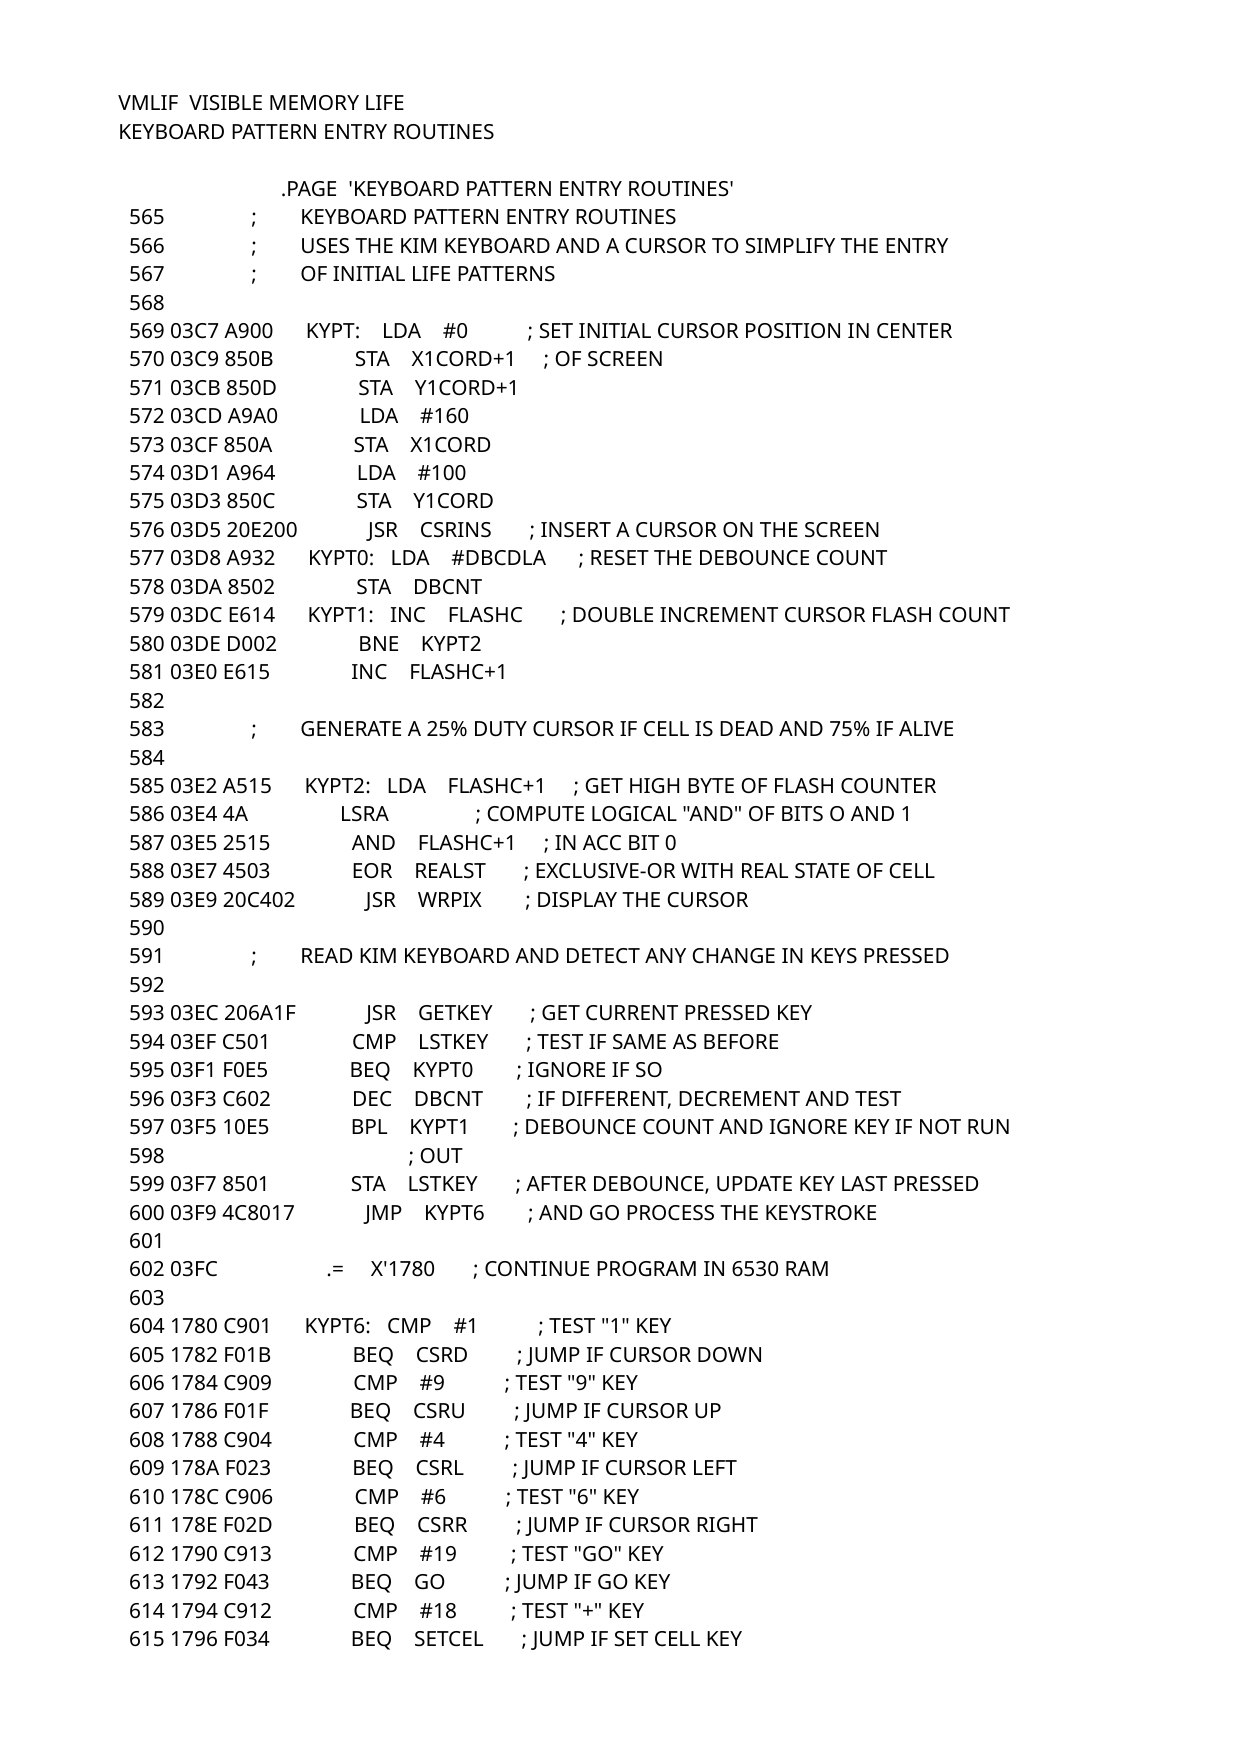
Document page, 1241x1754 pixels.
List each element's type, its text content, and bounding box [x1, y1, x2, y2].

text 612 1790 C913 CMP #19 ; TEST "GO" KEY [118, 1539, 1152, 1567]
text 589 03E9 20C402 JSR WRPIX ; DISPLAY THE CURSOR [118, 885, 1152, 913]
text 566 ; USES THE KIM KEYBOARD AND A CURSOR TO SIMPLIFY THE ENTRY [118, 231, 1152, 259]
text 582 [118, 686, 1152, 714]
text 576 03D5 20E200 JSR CSRINS ; INSERT A CURSOR ON THE SCREEN [118, 515, 1152, 543]
text 606 1784 C909 CMP #9 ; TEST "9" KEY [118, 1368, 1152, 1397]
text VMLIF VISIBLE MEMORY LIFE [118, 88, 1152, 117]
text 609 178A F023 BEQ CSRL ; JUMP IF CURSOR LEFT [118, 1453, 1152, 1482]
text 567 ; OF INITIAL LIFE PATTERNS [118, 259, 1152, 288]
text 611 178E F02D BEQ CSRR ; JUMP IF CURSOR RIGHT [118, 1510, 1152, 1539]
text 577 03D8 A932 KYPT0: LDA #DBCDLA ; RESET THE DEBOUNCE COUNT [118, 543, 1152, 572]
text 565 ; KEYBOARD PATTERN ENTRY ROUTINES [118, 202, 1152, 231]
text 568 [118, 288, 1152, 316]
text 590 [118, 913, 1152, 942]
text 603 [118, 1283, 1152, 1311]
text 614 1794 C912 CMP #18 ; TEST "+" KEY [118, 1596, 1152, 1624]
text 579 03DC E614 KYPT1: INC FLASHC ; DOUBLE INCREMENT CURSOR FLASH COUNT [118, 600, 1152, 629]
text 613 1792 F043 BEQ GO ; JUMP IF GO KEY [118, 1567, 1152, 1596]
text 595 03F1 F0E5 BEQ KYPT0 ; IGNORE IF SO [118, 1055, 1152, 1084]
text 584 [118, 743, 1152, 771]
text .PAGE 'KEYBOARD PATTERN ENTRY ROUTINES' [118, 174, 1152, 202]
text 585 03E2 A515 KYPT2: LDA FLASHC+1 ; GET HIGH BYTE OF FLASH COUNTER [118, 771, 1152, 799]
text 591 ; READ KIM KEYBOARD AND DETECT ANY CHANGE IN KEYS PRESSED [118, 942, 1152, 970]
text 583 ; GENERATE A 25% DUTY CURSOR IF CELL IS DEAD AND 75% IF ALIVE [118, 714, 1152, 743]
text 581 03E0 E615 INC FLASHC+1 [118, 657, 1152, 686]
text 571 03CB 850D STA Y1CORD+1 [118, 373, 1152, 401]
text KEYBOARD PATTERN ENTRY ROUTINES [118, 117, 1152, 145]
text 573 03CF 850A STA X1CORD [118, 430, 1152, 458]
text 597 03F5 10E5 BPL KYPT1 ; DEBOUNCE COUNT AND IGNORE KEY IF NOT RUN [118, 1112, 1152, 1141]
text 570 03C9 850B STA X1CORD+1 ; OF SCREEN [118, 344, 1152, 373]
text 599 03F7 8501 STA LSTKEY ; AFTER DEBOUNCE, UPDATE KEY LAST PRESSED [118, 1169, 1152, 1198]
text 593 03EC 206A1F JSR GETKEY ; GET CURRENT PRESSED KEY [118, 998, 1152, 1027]
text 578 03DA 8502 STA DBCNT [118, 572, 1152, 600]
text 588 03E7 4503 EOR REALST ; EXCLUSIVE-OR WITH REAL STATE OF CELL [118, 856, 1152, 885]
text 592 [118, 970, 1152, 998]
text 610 178C C906 CMP #6 ; TEST "6" KEY [118, 1482, 1152, 1510]
text 572 03CD A9A0 LDA #160 [118, 401, 1152, 430]
text 602 03FC .= X'1780 ; CONTINUE PROGRAM IN 6530 RAM [118, 1254, 1152, 1283]
text 594 03EF C501 CMP LSTKEY ; TEST IF SAME AS BEFORE [118, 1027, 1152, 1055]
text 575 03D3 850C STA Y1CORD [118, 487, 1152, 515]
text 601 [118, 1226, 1152, 1254]
text 615 1796 F034 BEQ SETCEL ; JUMP IF SET CELL KEY [118, 1624, 1152, 1653]
text 569 03C7 A900 KYPT: LDA #0 ; SET INITIAL CURSOR POSITION IN CENTER [118, 316, 1152, 344]
text 604 1780 C901 KYPT6: CMP #1 ; TEST "1" KEY [118, 1311, 1152, 1340]
text 607 1786 F01F BEQ CSRU ; JUMP IF CURSOR UP [118, 1397, 1152, 1425]
text 600 03F9 4C8017 JMP KYPT6 ; AND GO PROCESS THE KEYSTROKE [118, 1198, 1152, 1226]
text 574 03D1 A964 LDA #100 [118, 458, 1152, 487]
text 580 03DE D002 BNE KYPT2 [118, 629, 1152, 657]
text 586 03E4 4A LSRA ; COMPUTE LOGICAL "AND" OF BITS O AND 1 [118, 799, 1152, 828]
text 596 03F3 C602 DEC DBCNT ; IF DIFFERENT, DECREMENT AND TEST [118, 1084, 1152, 1112]
text 587 03E5 2515 AND FLASHC+1 ; IN ACC BIT 0 [118, 828, 1152, 856]
text 605 1782 F01B BEQ CSRD ; JUMP IF CURSOR DOWN [118, 1340, 1152, 1368]
text 608 1788 C904 CMP #4 ; TEST "4" KEY [118, 1425, 1152, 1453]
text 598 ; OUT [118, 1141, 1152, 1169]
